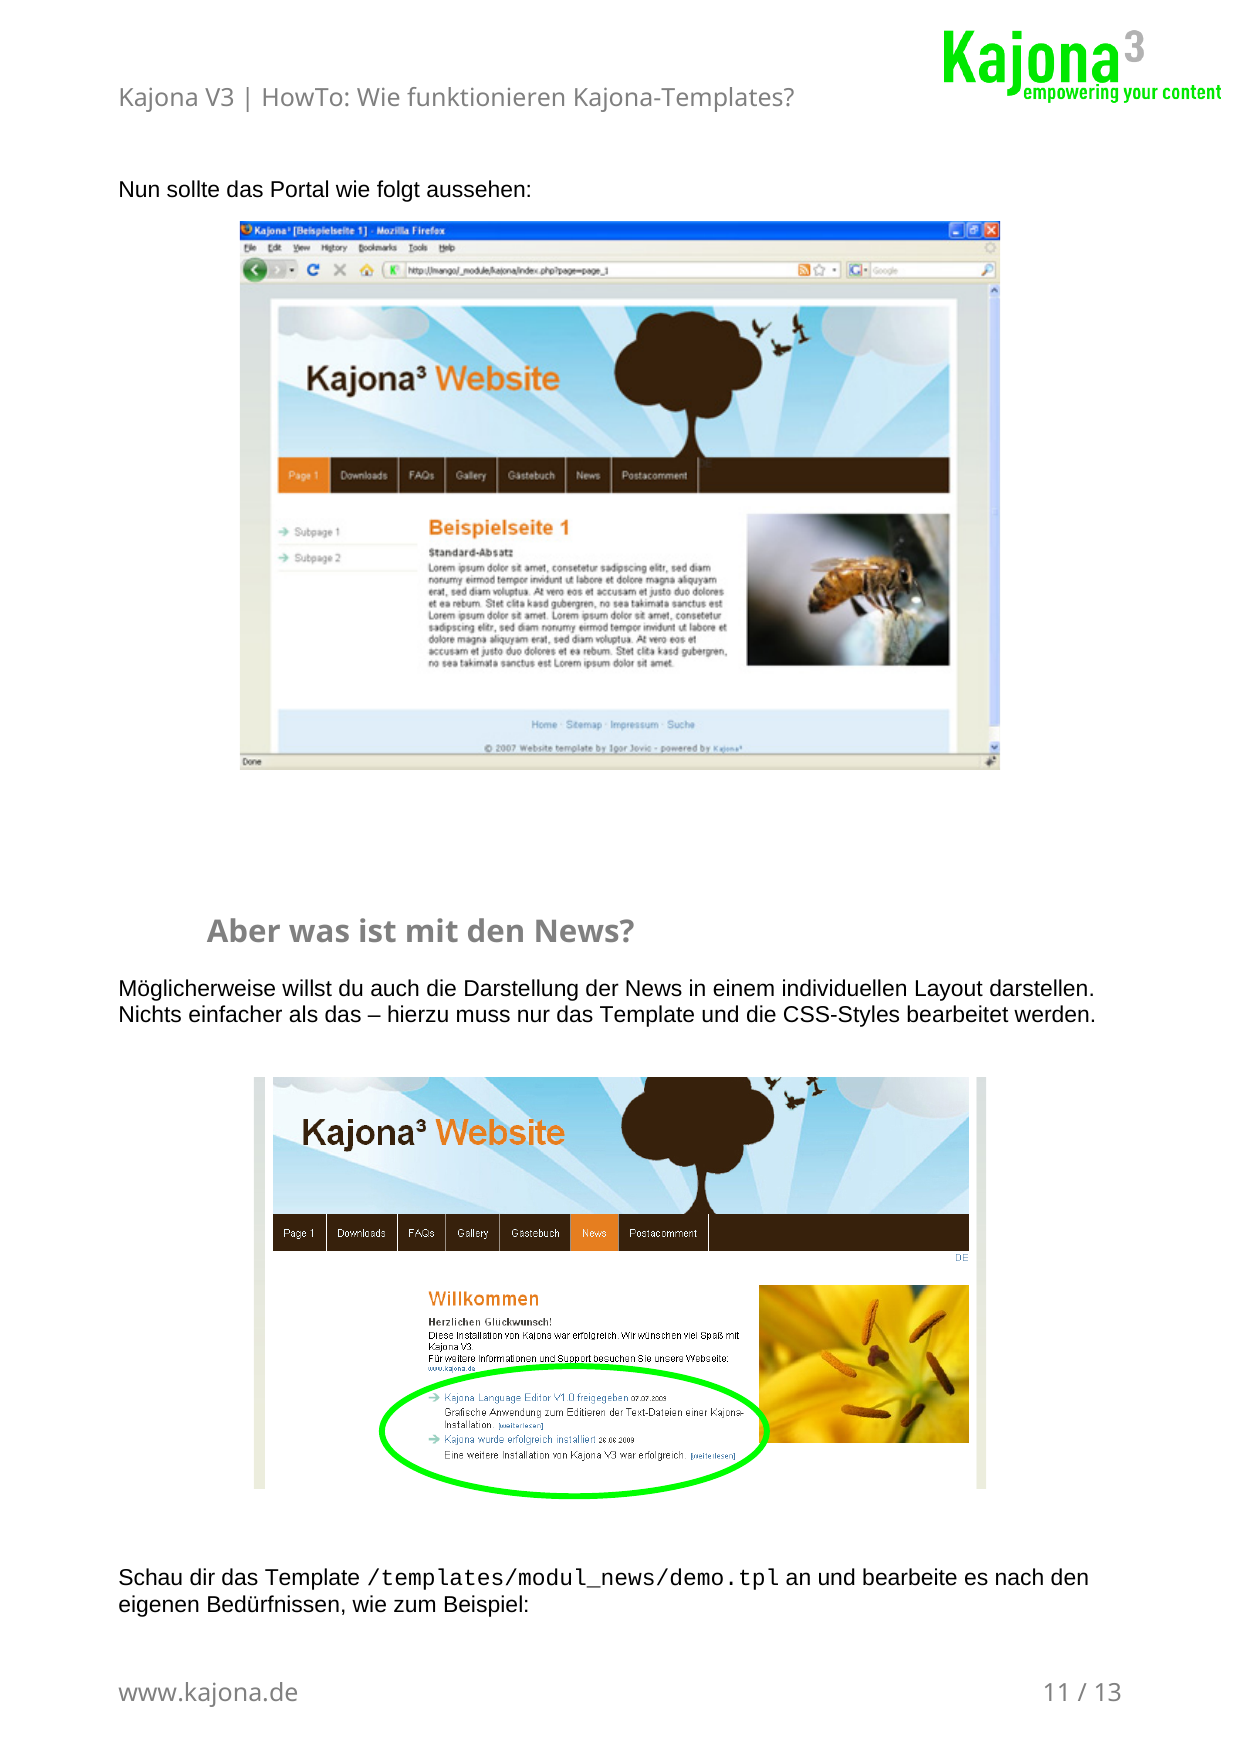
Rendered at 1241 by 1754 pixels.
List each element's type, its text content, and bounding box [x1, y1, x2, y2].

text Möglicherweise willst du auch die Darstellung der News in einem individuellen Layout darstellen. Nichts einfacher als das – hierzu muss nur das Template und die CSS-Styles bearbeitet werden. [118, 976, 1122, 1027]
subtitle Aber was ist mit den News? [118, 909, 1122, 952]
picture [385, 1370, 763, 1489]
text Schau dir das Template /templates/modul_news/demo.tpl an und bearbeite es nach den eigenen Bedürfnissen, wie zum Beispiel: [118, 1564, 1122, 1618]
picture [944, 30, 1221, 103]
picture [253, 1077, 987, 1489]
text Nun sollte das Portal wie folgt aussehen: [118, 177, 1122, 202]
picture [239, 221, 1001, 770]
